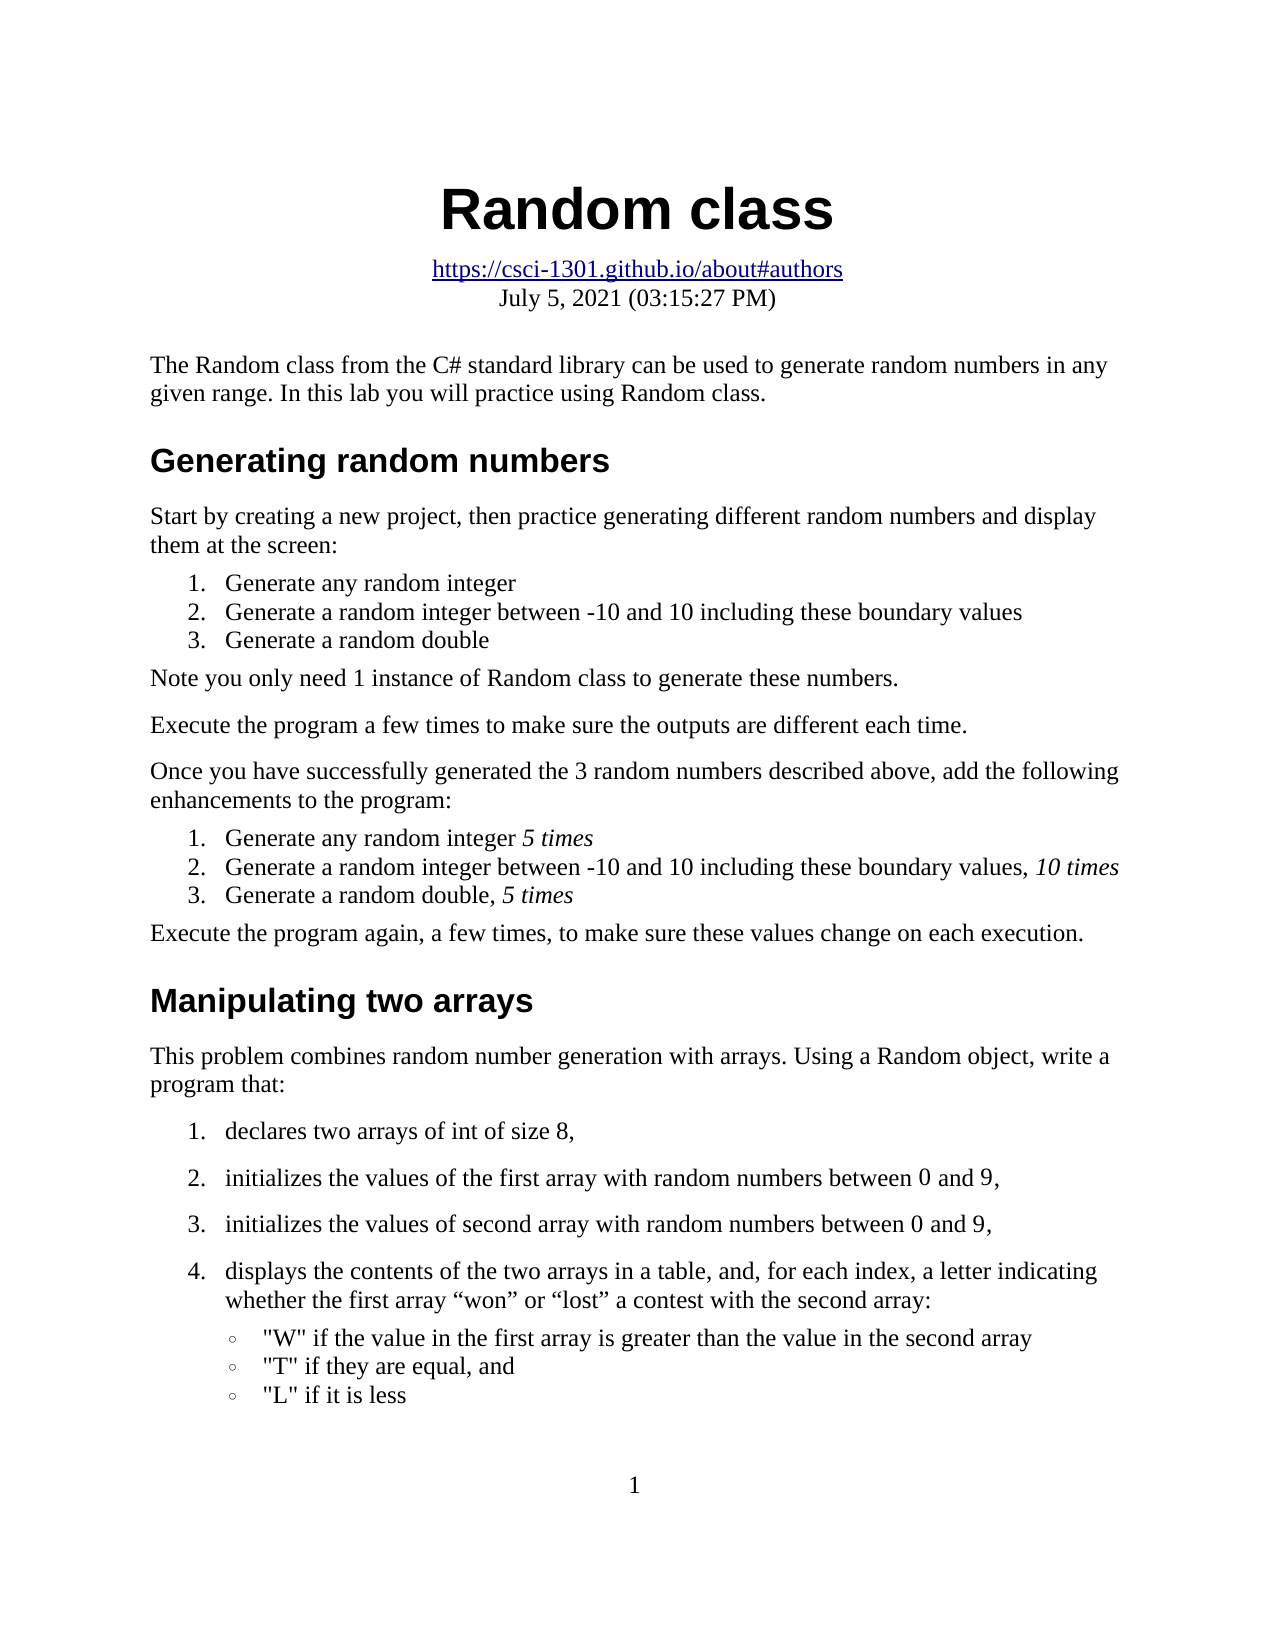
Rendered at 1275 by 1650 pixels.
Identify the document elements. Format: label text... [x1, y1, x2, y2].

text Once you have successfully generated the 3 random numbers described above, add the following enhancements to the program: [150, 756, 1125, 814]
list Generate a random integer between -10 and 10 including these boundary values [187, 597, 1125, 625]
text July 5, 2021 (03:15:27 PM) [150, 283, 1125, 312]
text Note you only need 1 instance of Random class to generate these numbers. [150, 663, 1125, 692]
list "L" if it is less [225, 1380, 1125, 1409]
title Random class [150, 175, 1125, 242]
list Generate any random integer 5 times [187, 823, 1125, 852]
list Generate a random double [187, 625, 1125, 654]
text Execute the program a few times to make sure the outputs are different each time. [150, 710, 1125, 738]
text The Random class from the C# standard library can be used to generate random numbers in any given range. In this lab you will practice using Random class. [150, 350, 1125, 407]
text Execute the program again, a few times, to make sure these values change on each execution. [150, 918, 1125, 947]
text Start by creating a new project, then practice generating different random numbers and display them at the screen: [150, 501, 1125, 559]
subtitle Generating random numbers [150, 441, 1125, 480]
list Generate a random integer between -10 and 10 including these boundary values, 10 times [187, 852, 1125, 880]
list initializes the values of the first array with random numbers between and , [187, 1163, 1125, 1192]
list Generate any random integer [187, 568, 1125, 597]
list "T" if they are equal, and [225, 1351, 1125, 1380]
list Generate a random double, 5 times [187, 880, 1125, 909]
subtitle Manipulating two arrays [150, 981, 1125, 1019]
text This problem combines random number generation with arrays. Using a Random object, write a program that: [150, 1041, 1125, 1098]
list "W" if the value in the first array is greater than the value in the second array [225, 1323, 1125, 1351]
list initializes the values of second array with random numbers between and , [187, 1209, 1125, 1238]
list displays the contents of the two arrays in a table, and, for each index, a letter indicating whether the first array “won” or “lost” a contest with the second array: [187, 1256, 1125, 1314]
text https://csci-1301.github.io/about#authors [150, 254, 1125, 283]
list declares two arrays of int of size 8, [187, 1116, 1125, 1145]
